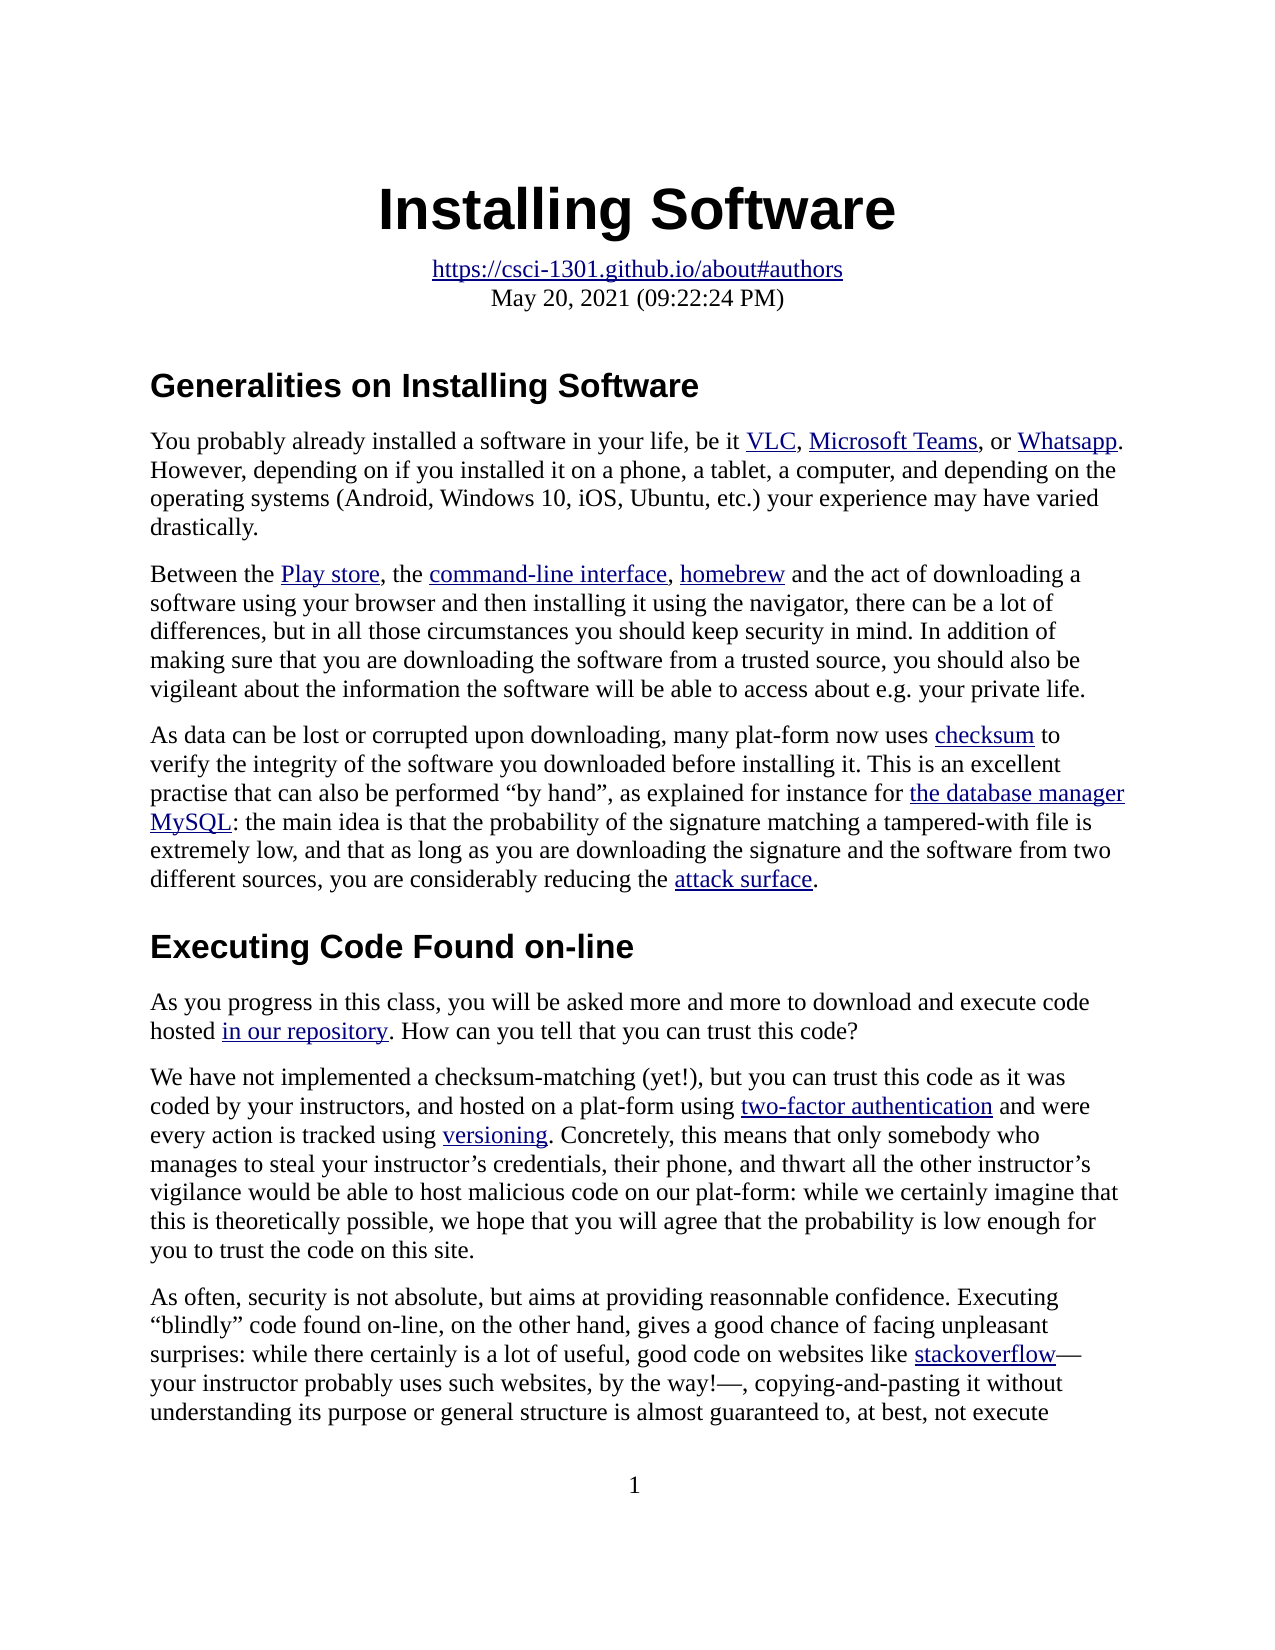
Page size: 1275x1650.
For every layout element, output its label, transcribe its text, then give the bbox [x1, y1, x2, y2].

text As often, security is not absolute, but aims at providing reasonnable confidence. Executing “blindly” code found on-line, on the other hand, gives a good chance of facing unpleasant surprises: while there certainly is a lot of useful, good code on websites like stackoverflow—your instructor probably uses such websites, by the way!—, copying-and-pasting it without understanding its purpose or general structure is almost guaranteed to, at best, not execute [150, 1282, 1125, 1425]
text As you progress in this class, you will be asked more and more to download and execute code hosted in our repository. How can you tell that you can trust this code? [150, 987, 1125, 1044]
text As data can be lost or corrupted upon downloading, many plat-form now uses checksum to verify the integrity of the software you downloaded before installing it. This is an excellent practise that can also be performed “by hand”, as explained for instance for the database manager MySQL: the main idea is that the probability of the signature matching a tampered-with file is extremely low, and that as long as you are downloading the signature and the software from two different sources, you are considerably reducing the attack surface. [150, 721, 1125, 893]
text https://csci-1301.github.io/about#authors [150, 254, 1125, 283]
text We have not implemented a checksum-matching (yet!), but you can trust this code as it was coded by your instructors, and hosted on a plat-form using two-factor authentication and were every action is tracked using versioning. Concretely, this means that only somebody who manages to steal your instructor’s credentials, their phone, and thwart all the other instructor’s vigilance would be able to host malicious code on our plat-form: while we certainly imagine that this is theoretically possible, we hope that you will agree that the probability is low enough for you to trust the code on this site. [150, 1062, 1125, 1264]
subtitle Generalities on Installing Software [150, 366, 1125, 404]
subtitle Executing Code Found on-line [150, 927, 1125, 966]
title Installing Software [150, 175, 1125, 242]
text May 20, 2021 (09:22:24 PM) [150, 283, 1125, 312]
text Between the Play store, the command-line interface, homebrew and the act of downloading a software using your browser and then installing it using the navigator, there can be a lot of differences, but in all those circumstances you should keep security in mind. In addition of making sure that you are downloading the software from a trusted source, you should also be vigileant about the information the software will be able to access about e.g. your private life. [150, 559, 1125, 703]
text You probably already installed a software in your life, be it VLC, Microsoft Teams, or Whatsapp. However, depending on if you installed it on a phone, a tablet, a computer, and depending on the operating systems (Android, Windows 10, iOS, Ubuntu, etc.) your experience may have varied drastically. [150, 426, 1125, 541]
